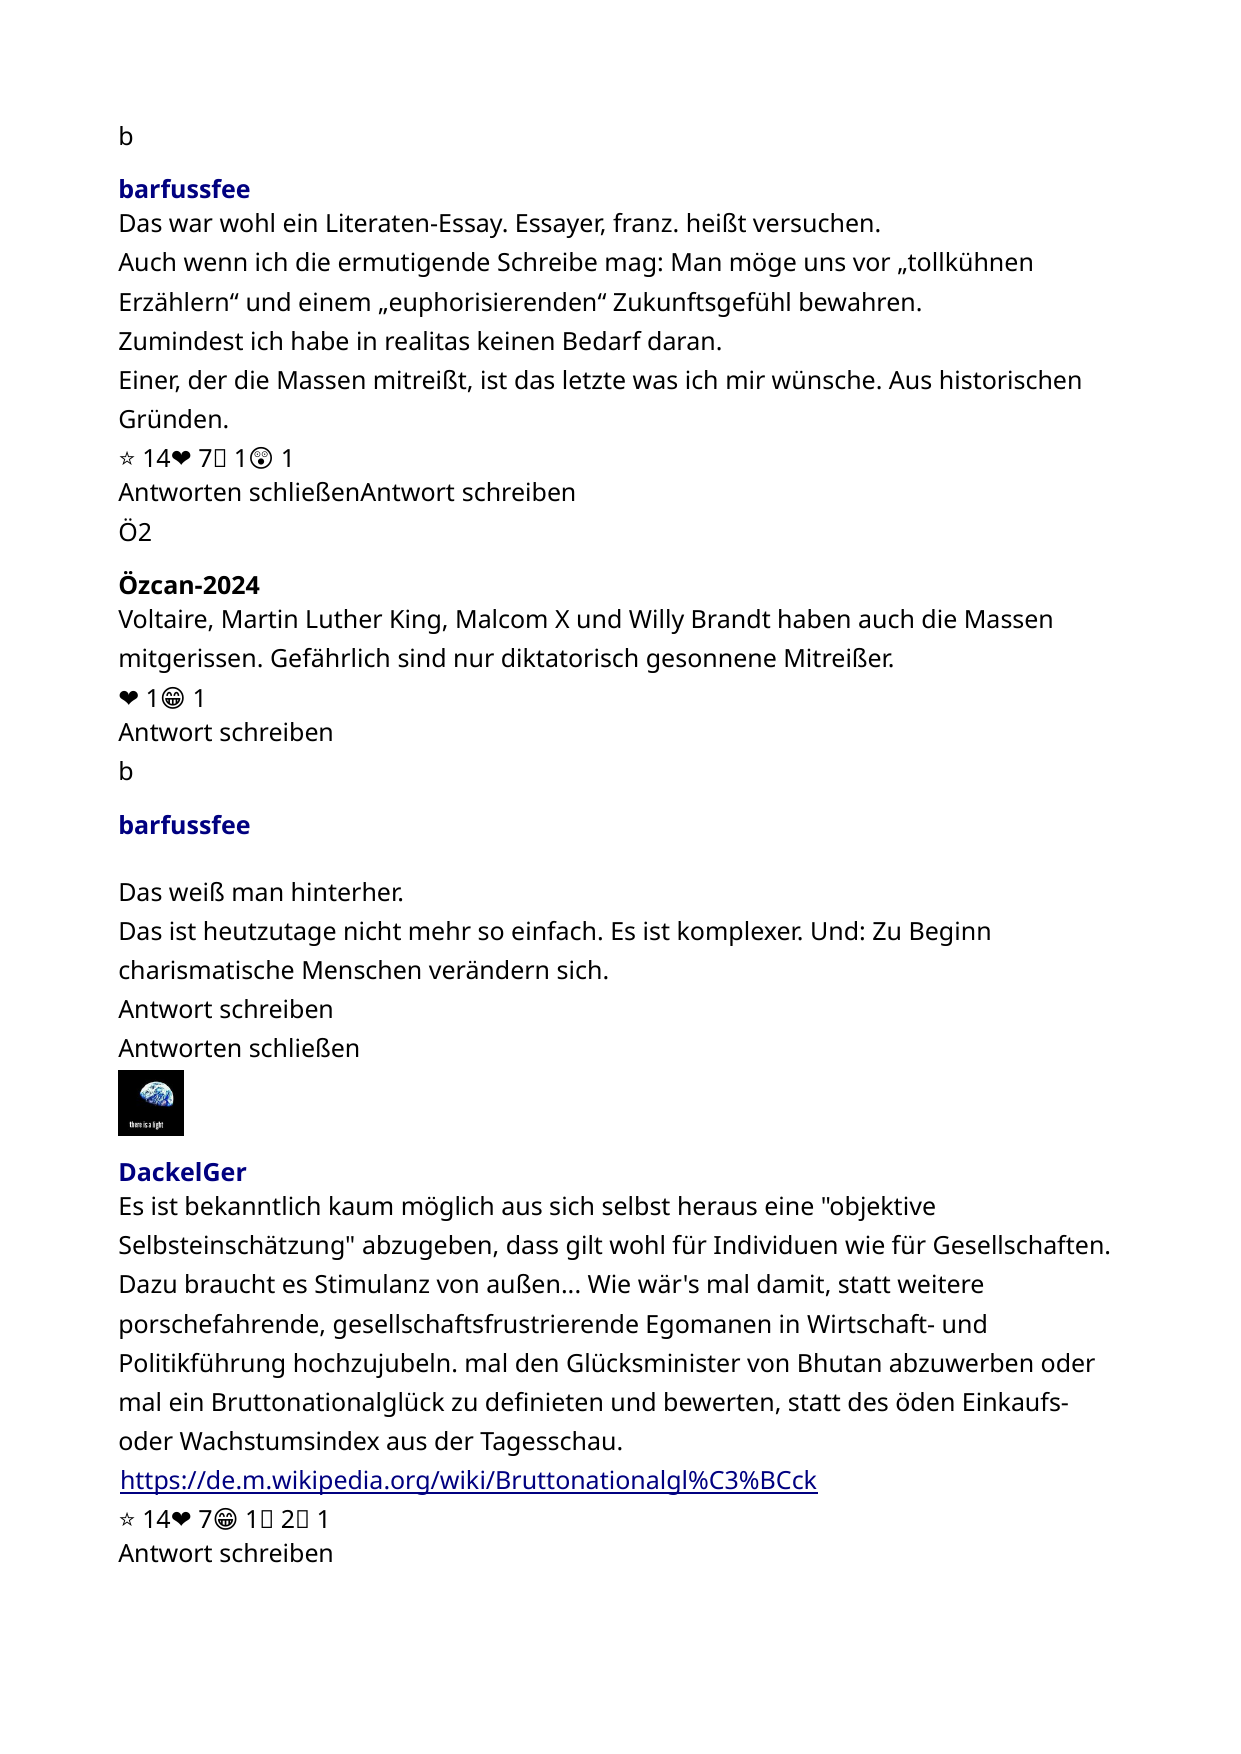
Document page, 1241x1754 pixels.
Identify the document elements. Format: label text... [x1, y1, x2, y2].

text Es ist bekanntlich kaum möglich aus sich selbst heraus eine "objektive Selbsteinschätzung" abzugeben, dass gilt wohl für Individuen wie für Gesellschaften. Dazu braucht es Stimulanz von außen... Wie wär's mal damit, statt weitere porschefahrende, gesellschaftsfrustrierende Egomanen in Wirtschaft- und Politikführung hochzujubeln. mal den Glücksminister von Bhutan abzuwerben oder mal ein Bruttonationalglück zu definieten und bewerten, statt des öden Einkaufs- oder Wachstumsindex aus der Tagesschau. [118, 1189, 1122, 1458]
text ⭐️ 14❤️ 7🤨 1😲 1 [118, 441, 1122, 475]
subtitle Özcan-2024 [118, 568, 1122, 602]
text Zumindest ich habe in realitas keinen Bedarf daran. [118, 323, 1122, 357]
subtitle barfussfee [118, 172, 1122, 206]
text b [118, 118, 1122, 152]
text https://de.m.wikipedia.org/wiki/Bruttonationalgl%C3%BCck [118, 1463, 1122, 1497]
text b [118, 753, 1122, 788]
subtitle DackelGer [118, 1155, 1122, 1189]
text Antworten schließenAntwort schreiben [118, 475, 1122, 509]
text ⭐️ 14❤️ 7😁 1🙁 2🤨 1 [118, 1502, 1122, 1536]
text Antwort schreiben [118, 1536, 1122, 1570]
text Antwort schreiben [118, 992, 1122, 1026]
text Ö2 [118, 514, 1122, 548]
text Das ist heutzutage nicht mehr so einfach. Es ist komplexer. Und: Zu Beginn charismatische Menschen verändern sich. [118, 913, 1122, 987]
text Voltaire, Martin Luther King, Malcom X und Willy Brandt haben auch die Massen mitgerissen. Gefährlich sind nur diktatorisch gesonnene Mitreißer. [118, 602, 1122, 675]
text Das weiß man hinterher. [118, 874, 1122, 908]
subtitle barfussfee [118, 807, 1122, 841]
text Auch wenn ich die ermutigende Schreibe mag: Man möge uns vor „tollkühnen Erzählern“ und einem „euphorisierenden“ Zukunftsgefühl bewahren. [118, 245, 1122, 318]
text ❤️ 1😁 1 [118, 680, 1122, 714]
picture [118, 1070, 184, 1136]
text Einer, der die Massen mitreißt, ist das letzte was ich mir wünsche. Aus historischen Gründen. [118, 363, 1122, 436]
text Antwort schreiben [118, 714, 1122, 748]
text Antworten schließen [118, 1031, 1122, 1065]
text Das war wohl ein Literaten-Essay. Essayer, franz. heißt versuchen. [118, 206, 1122, 240]
